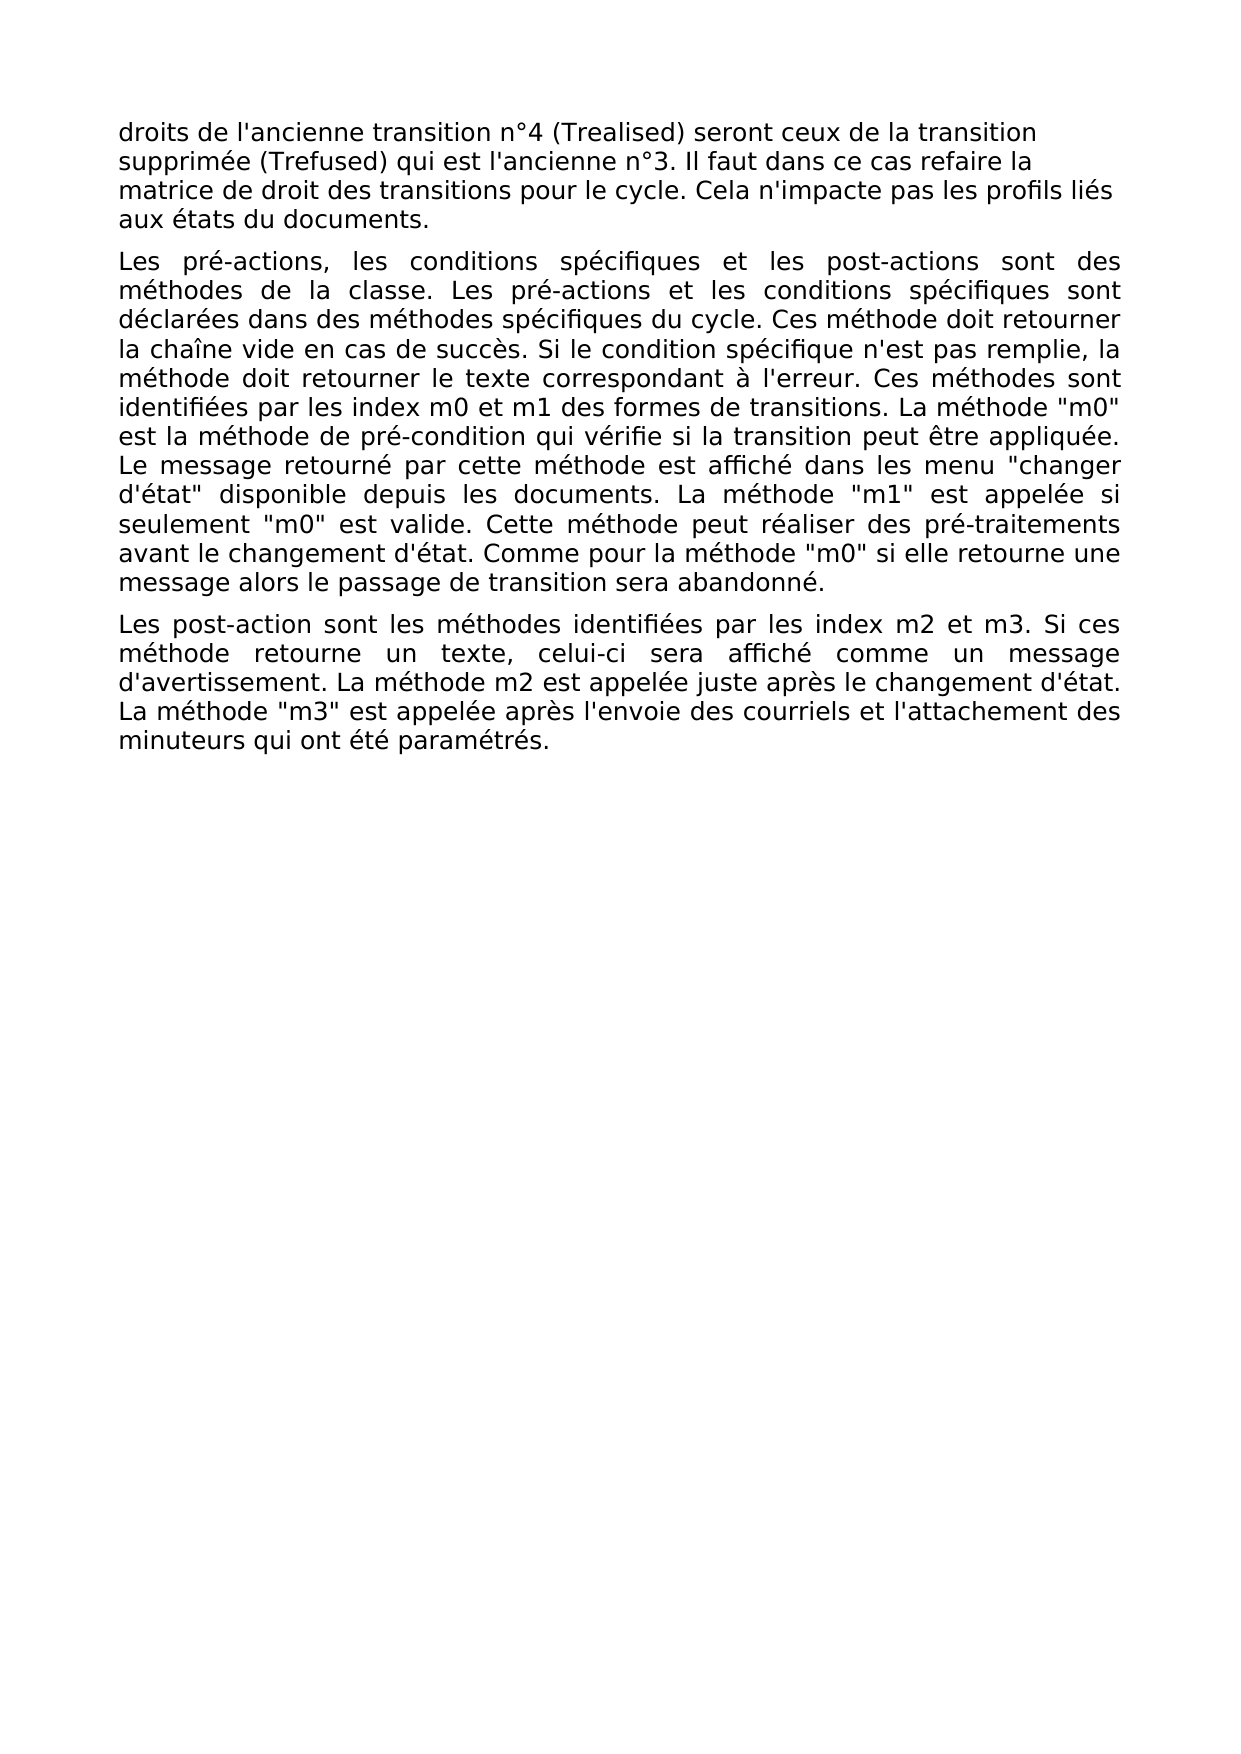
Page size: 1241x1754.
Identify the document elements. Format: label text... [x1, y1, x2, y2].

text Les post-action sont les méthodes identifiées par les index m2 et m3. Si ces méthode retourne un texte, celui-ci sera affiché comme un message d'avertissement. La méthode m2 est appelée juste après le changement d'état. La méthode "m3" est appelée après l'envoie des courriels et l'attachement des minuteurs qui ont été paramétrés. [118, 610, 1122, 756]
text droits de l'ancienne transition n°4 (Trealised) seront ceux de la transition supprimée (Trefused) qui est l'ancienne n°3. Il faut dans ce cas refaire la matrice de droit des transitions pour le cycle. Cela n'impacte pas les profils liés aux états du documents. [118, 118, 1122, 235]
text Les pré-actions, les conditions spécifiques et les post-actions sont des méthodes de la classe. Les pré-actions et les conditions spécifiques sont déclarées dans des méthodes spécifiques du cycle. Ces méthode doit retourner la chaîne vide en cas de succès. Si le condition spécifique n'est pas remplie, la méthode doit retourner le texte correspondant à l'erreur. Ces méthodes sont identifiées par les index m0 et m1 des formes de transitions. La méthode "m0" est la méthode de pré-condition qui vérifie si la transition peut être appliquée. Le message retourné par cette méthode est affiché dans les menu "changer d'état" disponible depuis les documents. La méthode "m1" est appelée si seulement "m0" est valide. Cette méthode peut réaliser des pré-traitements avant le changement d'état. Comme pour la méthode "m0" si elle retourne une message alors le passage de transition sera abandonné. [118, 247, 1122, 597]
